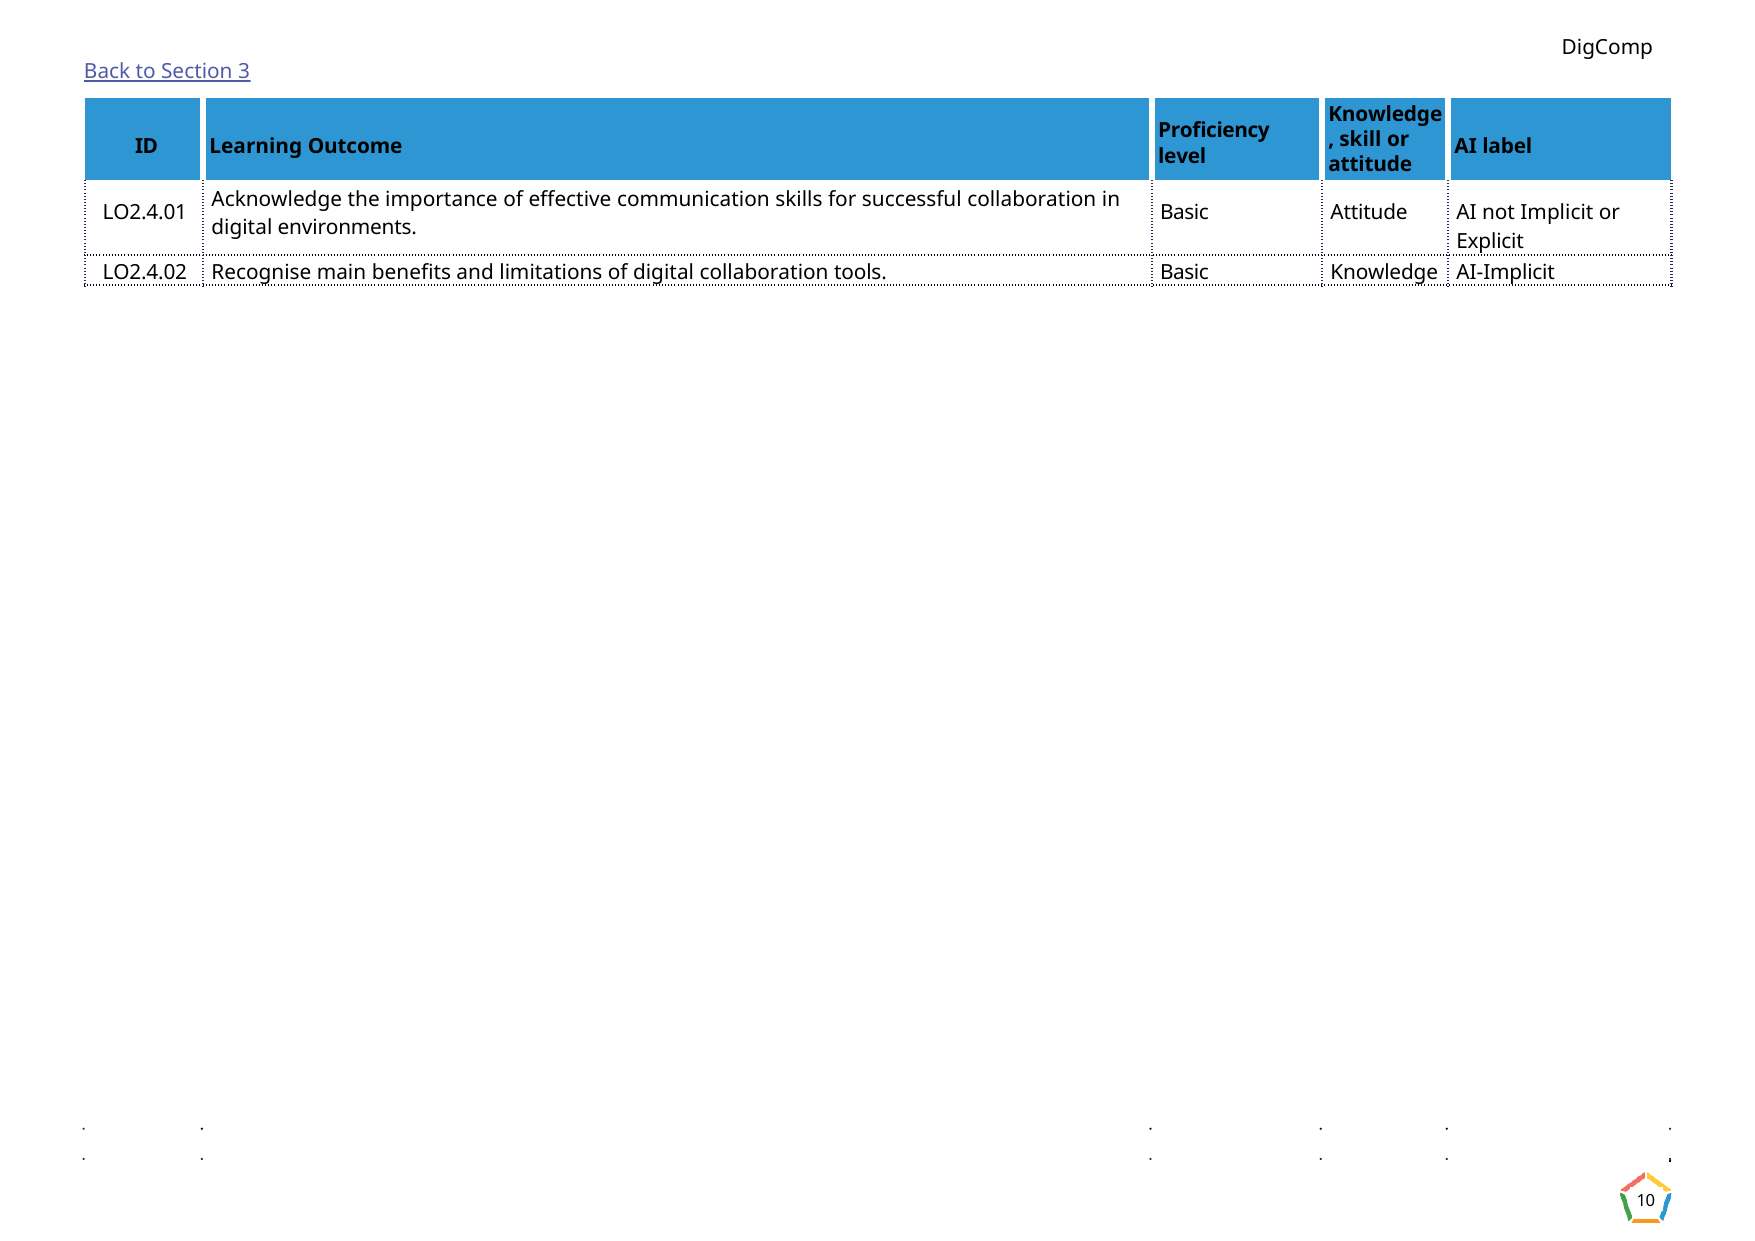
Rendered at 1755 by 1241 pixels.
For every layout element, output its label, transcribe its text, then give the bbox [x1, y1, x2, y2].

table_cell LO2.4.02 [85, 254, 203, 284]
table_cell Recognise main benefits and limitations of digital collaboration tools. [203, 254, 1152, 284]
table_cell Basic [1152, 254, 1322, 284]
text Back to Section 3 [84, 56, 1710, 85]
table_header AI label [1451, 98, 1671, 180]
table_cell Basic [1152, 180, 1322, 254]
table_header ID [85, 98, 200, 180]
table_header Knowledge, skill or attitude [1325, 98, 1445, 180]
table_cell Knowledge [1322, 254, 1448, 284]
table_cell AI not Implicit or Explicit [1448, 180, 1671, 254]
table_cell Attitude [1322, 180, 1448, 254]
table_cell LO2.4.01 [85, 180, 203, 254]
table_cell Acknowledge the importance of effective communication skills for successful collaboration in digital environments. [203, 180, 1152, 254]
table_header Proficiency level [1155, 98, 1319, 180]
table_cell AI-Implicit [1448, 254, 1671, 284]
table_header Learning Outcome [206, 98, 1149, 180]
